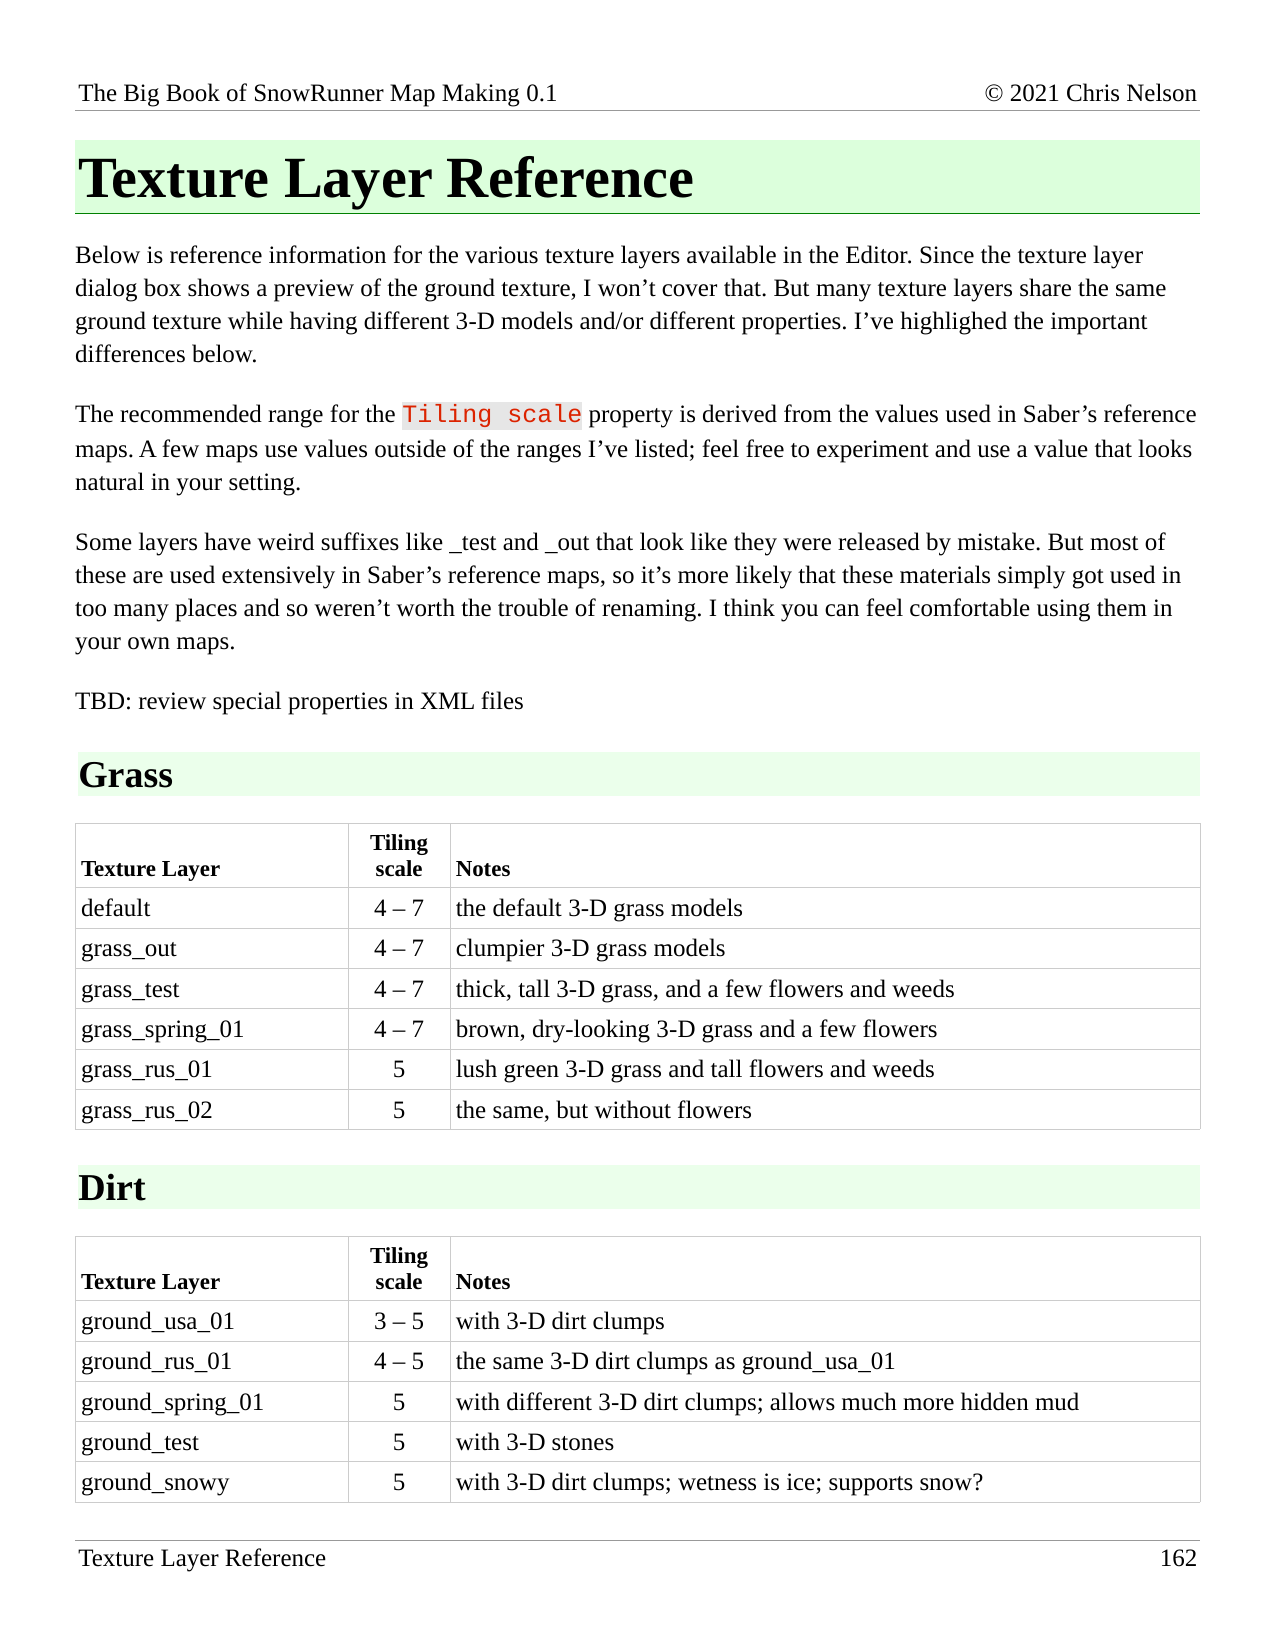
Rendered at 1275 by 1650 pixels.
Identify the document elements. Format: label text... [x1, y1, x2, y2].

table_cell ground_snowy [76, 1462, 348, 1502]
table_cell lush green 3‑D grass and tall flowers and weeds [451, 1050, 1200, 1089]
text The recommended range for the Tiling scale property is derived from the values used in Saber’s reference maps. A few maps use values outside of the ranges I’ve listed; feel free to experiment and use a value that looks natural in your setting. [75, 399, 1200, 496]
table_cell 4 – 7 [349, 969, 450, 1008]
table_cell 3 – 5 [349, 1301, 450, 1341]
table_cell ground_test [76, 1422, 348, 1461]
table_cell grass_rus_02 [76, 1090, 348, 1129]
table_cell 4 – 5 [349, 1342, 450, 1381]
text Below is reference information for the various texture layers available in the Editor. Since the texture layer dialog box shows a preview of the ground texture, I won’t cover that. But many texture layers share the same ground texture while having different 3‑D models and/or different properties. I’ve highlighed the important differences below. [75, 240, 1200, 368]
table_cell with 3‑D dirt clumps [451, 1301, 1200, 1341]
table_cell brown, dry-looking 3‑D grass and a few flowers [451, 1009, 1200, 1048]
table_header Texture Layer [76, 1237, 348, 1300]
table_cell with 3‑D stones [451, 1422, 1200, 1461]
table_cell the same, but without flowers [451, 1090, 1200, 1129]
table_cell the default 3‑D grass models [451, 888, 1200, 928]
table_header Tiling scale [349, 1237, 450, 1300]
table_cell grass_out [76, 929, 348, 968]
table_cell the same 3‑D dirt clumps as ground_usa_01 [451, 1342, 1200, 1381]
text TBD: review special properties in XML files [75, 686, 1200, 715]
table_cell 5 [349, 1050, 450, 1089]
table_cell grass_spring_01 [76, 1009, 348, 1048]
table_header Notes [451, 824, 1200, 887]
table_cell ground_rus_01 [76, 1342, 348, 1381]
table_header Texture Layer [76, 824, 348, 887]
table_cell clumpier 3-D grass models [451, 929, 1200, 968]
table_cell 4 – 7 [349, 888, 450, 928]
subtitle Texture Layer Reference [75, 140, 1200, 213]
table_cell with different 3‑D dirt clumps; allows much more hidden mud [451, 1382, 1200, 1421]
table_cell thick, tall 3‑D grass, and a few flowers and weeds [451, 969, 1200, 1008]
table_cell ground_spring_01 [76, 1382, 348, 1421]
table_header Notes [451, 1237, 1200, 1300]
table_cell 5 [349, 1462, 450, 1502]
table_cell 5 [349, 1090, 450, 1129]
table_cell 5 [349, 1422, 450, 1461]
table_header Tiling scale [349, 824, 450, 887]
table_cell 4 – 7 [349, 929, 450, 968]
table_cell grass_rus_01 [76, 1050, 348, 1089]
table_cell 4 – 7 [349, 1009, 450, 1048]
table_cell with 3‑D dirt clumps; wetness is ice; supports snow? [451, 1462, 1200, 1502]
table_cell default [76, 888, 348, 928]
subtitle Grass [78, 752, 1200, 796]
subtitle Dirt [78, 1165, 1200, 1209]
text Some layers have weird suffixes like _test and _out that look like they were released by mistake. But most of these are used extensively in Saber’s reference maps, so it’s more likely that these materials simply got used in too many places and so weren’t worth the trouble of renaming. I think you can feel comfortable using them in your own maps. [75, 527, 1200, 655]
table_cell 5 [349, 1382, 450, 1421]
table_cell grass_test [76, 969, 348, 1008]
table_cell ground_usa_01 [76, 1301, 348, 1341]
